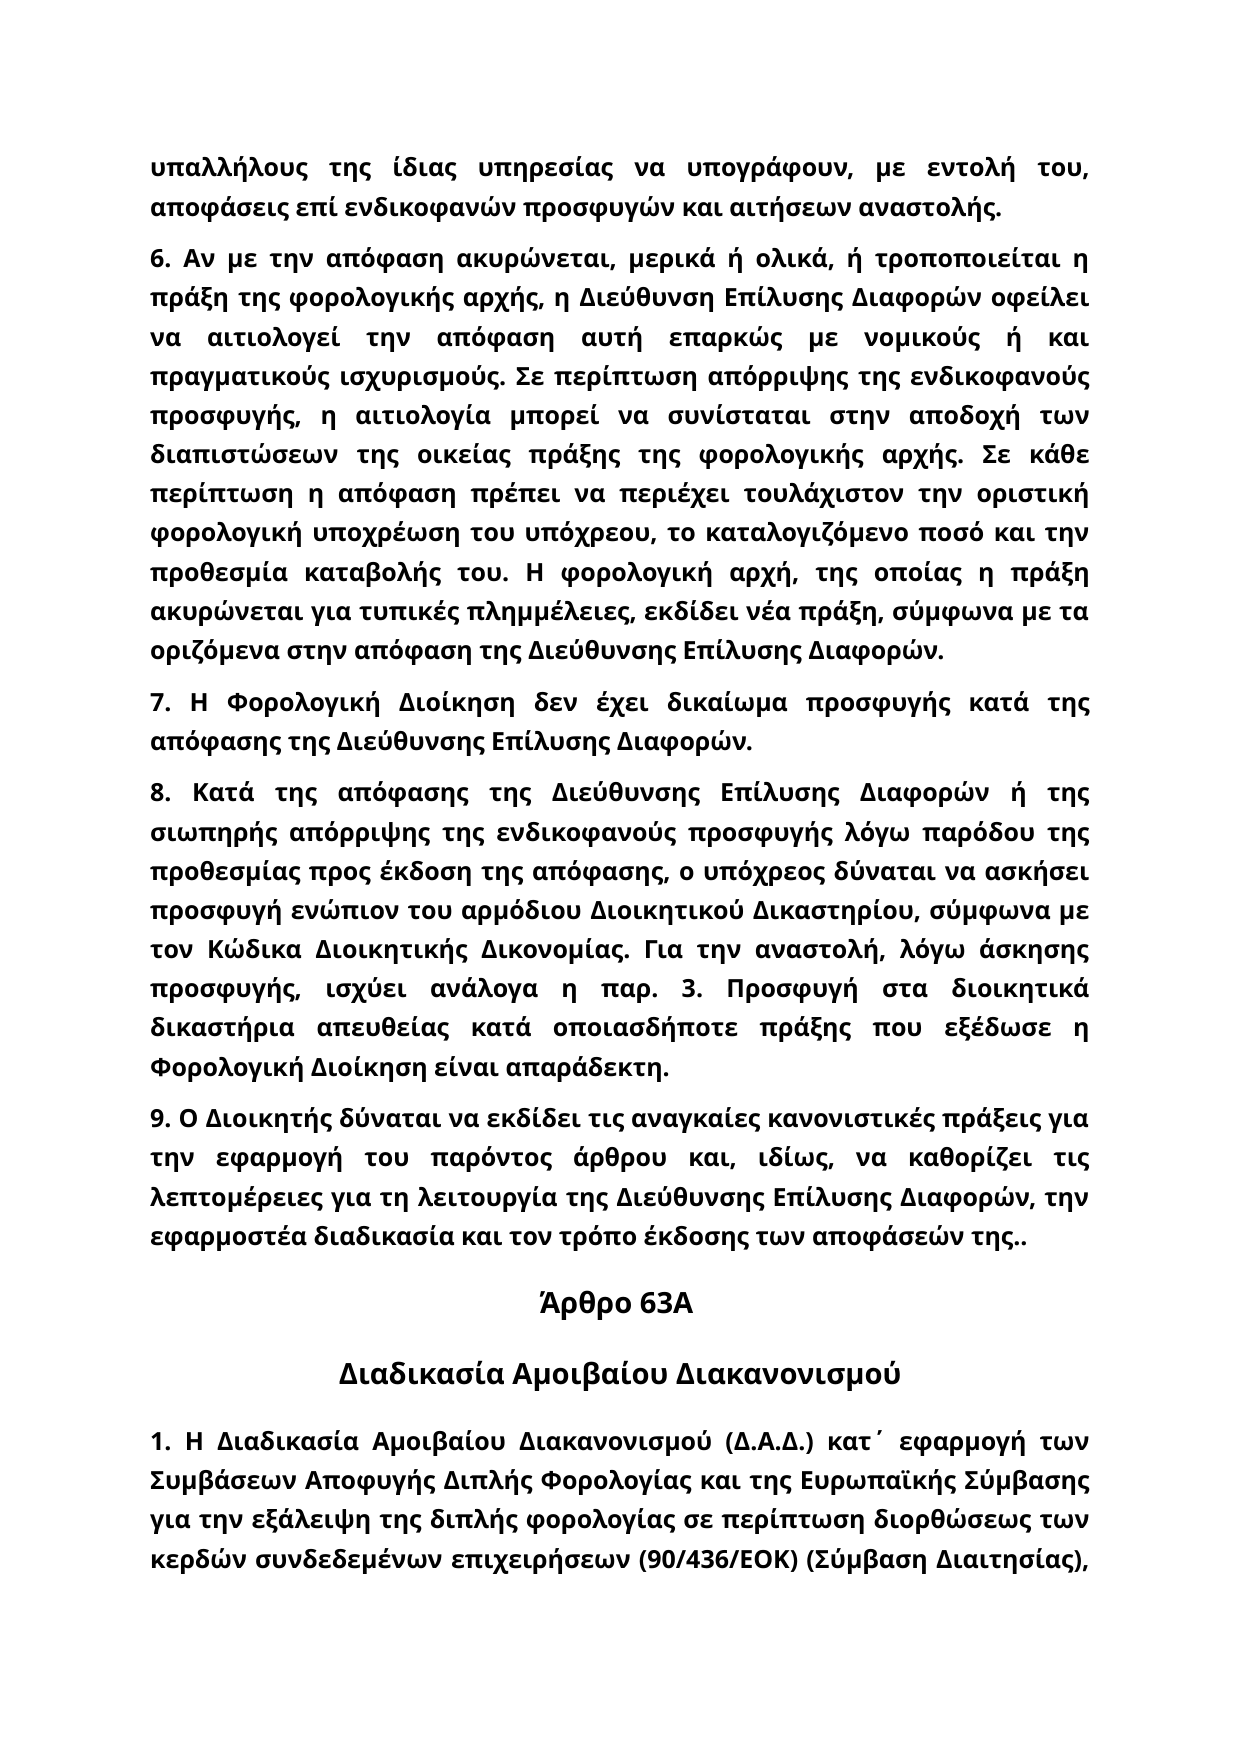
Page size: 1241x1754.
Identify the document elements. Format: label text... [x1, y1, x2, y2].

text 7. Η Φορολογική Διοίκηση δεν έχει δικαίωμα προσφυγής κατά της απόφασης της Διεύθυνσης Επίλυσης Διαφορών. [150, 684, 1090, 757]
text 9. Ο Διοικητής δύναται να εκδίδει τις αναγκαίες κανονιστικές πράξεις για την εφαρμογή του παρόντος άρθρου και, ιδίως, να καθορίζει τις λεπτομέρειες για τη λειτουργία της Διεύθυνσης Επίλυσης Διαφορών, την εφαρμοστέα διαδικασία και τον τρόπο έκδοσης των αποφάσεών της.. [150, 1101, 1090, 1252]
text 6. Αν με την απόφαση ακυρώνεται, μερικά ή ολικά, ή τροποποιείται η πράξη της φορολογικής αρχής, η Διεύθυνση Επίλυσης Διαφορών οφείλει να αιτιολογεί την απόφαση αυτή επαρκώς με νομικούς ή και πραγματικούς ισχυρισμούς. Σε περίπτωση απόρριψης της ενδικοφανούς προσφυγής, η αιτιολογία μπορεί να συνίσταται στην αποδοχή των διαπιστώσεων της οικείας πράξης της φορολογικής αρχής. Σε κάθε περίπτωση η απόφαση πρέπει να περιέχει τουλάχιστον την οριστική φορολογική υποχρέωση του υπόχρεου, το καταλογιζόμενο ποσό και την προθεσμία καταβολής του. Η φορολογική αρχή, της οποίας η πράξη ακυρώνεται για τυπικές πλημμέλειες, εκδίδει νέα πράξη, σύμφωνα με τα οριζόμενα στην απόφαση της Διεύθυνσης Επίλυσης Διαφορών. [150, 241, 1090, 667]
text υπαλλήλους της ίδιας υπηρεσίας να υπογράφουν, με εντολή του, αποφάσεις επί ενδικοφανών προσφυγών και αιτήσεων αναστολής. [150, 150, 1090, 223]
subtitle Διαδικασία Αμοιβαίου Διακανονισμού [150, 1353, 1090, 1393]
subtitle Άρθρο 63Α [150, 1282, 1090, 1322]
text 1. Η Διαδικασία Αμοιβαίου Διακανονισμού (Δ.Α.Δ.) κατ΄ εφαρμογή των Συμβάσεων Αποφυγής Διπλής Φορολογίας και της Ευρωπαϊκής Σύμβασης για την εξάλειψη της διπλής φορολογίας σε περίπτωση διορθώσεως των κερδών συνδεδεμένων επιχειρήσεων (90/436/ΕΟΚ) (Σύμβαση Διαιτησίας), [150, 1424, 1090, 1575]
text 8. Κατά της απόφασης της Διεύθυνσης Επίλυσης Διαφορών ή της σιωπηρής απόρριψης της ενδικοφανούς προσφυγής λόγω παρόδου της προθεσμίας προς έκδοση της απόφασης, ο υπόχρεος δύναται να ασκήσει προσφυγή ενώπιον του αρμόδιου Διοικητικού Δικαστηρίου, σύμφωνα με τον Κώδικα Διοικητικής Δικονομίας. Για την αναστολή, λόγω άσκησης προσφυγής, ισχύει ανάλογα η παρ. 3. Προσφυγή στα διοικητικά δικαστήρια απευθείας κατά οποιασδήποτε πράξης που εξέδωσε η Φορολογική Διοίκηση είναι απαράδεκτη. [150, 775, 1090, 1083]
